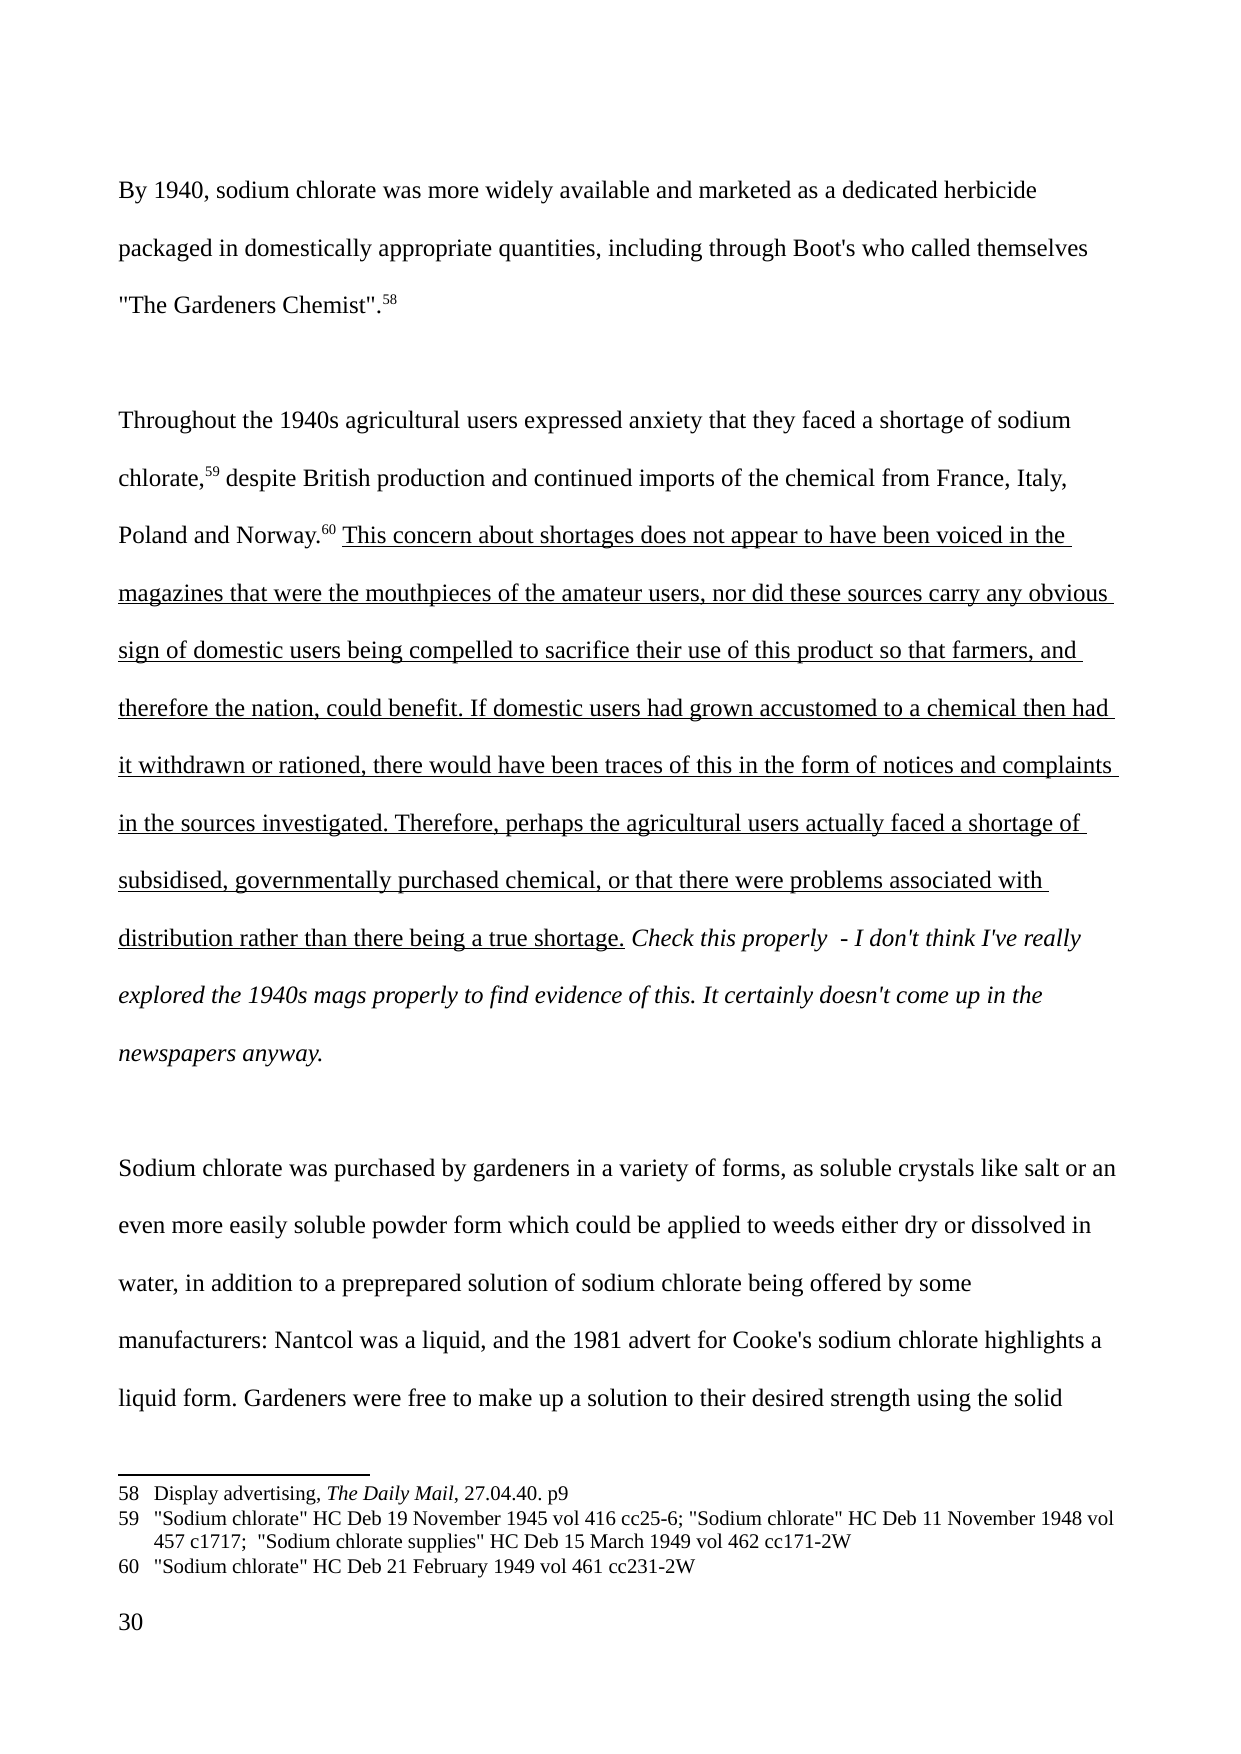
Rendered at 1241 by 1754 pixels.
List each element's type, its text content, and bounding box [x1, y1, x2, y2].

text "Sodium chlorate" HC Deb 21 February 1949 vol 461 cc231-2W [118, 1553, 1122, 1578]
text Throughout the 1940s agricultural users expressed anxiety that they faced a shortage of sodium chlorate, despite British production and continued imports of the chemical from France, Italy, Poland and Norway. This concern about shortages does not appear to have been voiced in the magazines that were the mouthpieces of the amateur users, nor did these sources carry any obvious sign of domestic users being compelled to sacrifice their use of this product so that farmers, and therefore the nation, could benefit. If domestic users had grown accustomed to a chemical then had it withdrawn or rationed, there would have been traces of this in the form of notices and complaints in the sources investigated. Therefore, perhaps the agricultural users actually faced a shortage of subsidised, governmentally purchased chemical, or that there were problems associated with distribution rather than there being a true shortage. Check this properly - I don't think I've really explored the 1940s mags properly to find evidence of this. It certainly doesn't come up in the newspapers anyway. [118, 406, 1122, 1067]
text By 1940, sodium chlorate was more widely available and marketed as a dedicated herbicide packaged in domestically appropriate quantities, including through Boot's who called themselves "The Gardeners Chemist". [118, 176, 1122, 319]
text Sodium chlorate was purchased by gardeners in a variety of forms, as soluble crystals like salt or an even more easily soluble powder form which could be applied to weeds either dry or dissolved in water, in addition to a preprepared solution of sodium chlorate being offered by some manufacturers: Nantcol was a liquid, and the 1981 advert for Cooke's sodium chlorate highlights a liquid form. Gardeners were free to make up a solution to their desired strength using the solid [118, 1153, 1122, 1412]
text "Sodium chlorate" HC Deb 19 November 1945 vol 416 cc25-6; "Sodium chlorate" HC Deb 11 November 1948 vol 457 c1717; "Sodium chlorate supplies" HC Deb 15 March 1949 vol 462 cc171-2W [118, 1505, 1122, 1553]
text Display advertising, The Daily Mail, 27.04.40. p9 [118, 1481, 1122, 1505]
